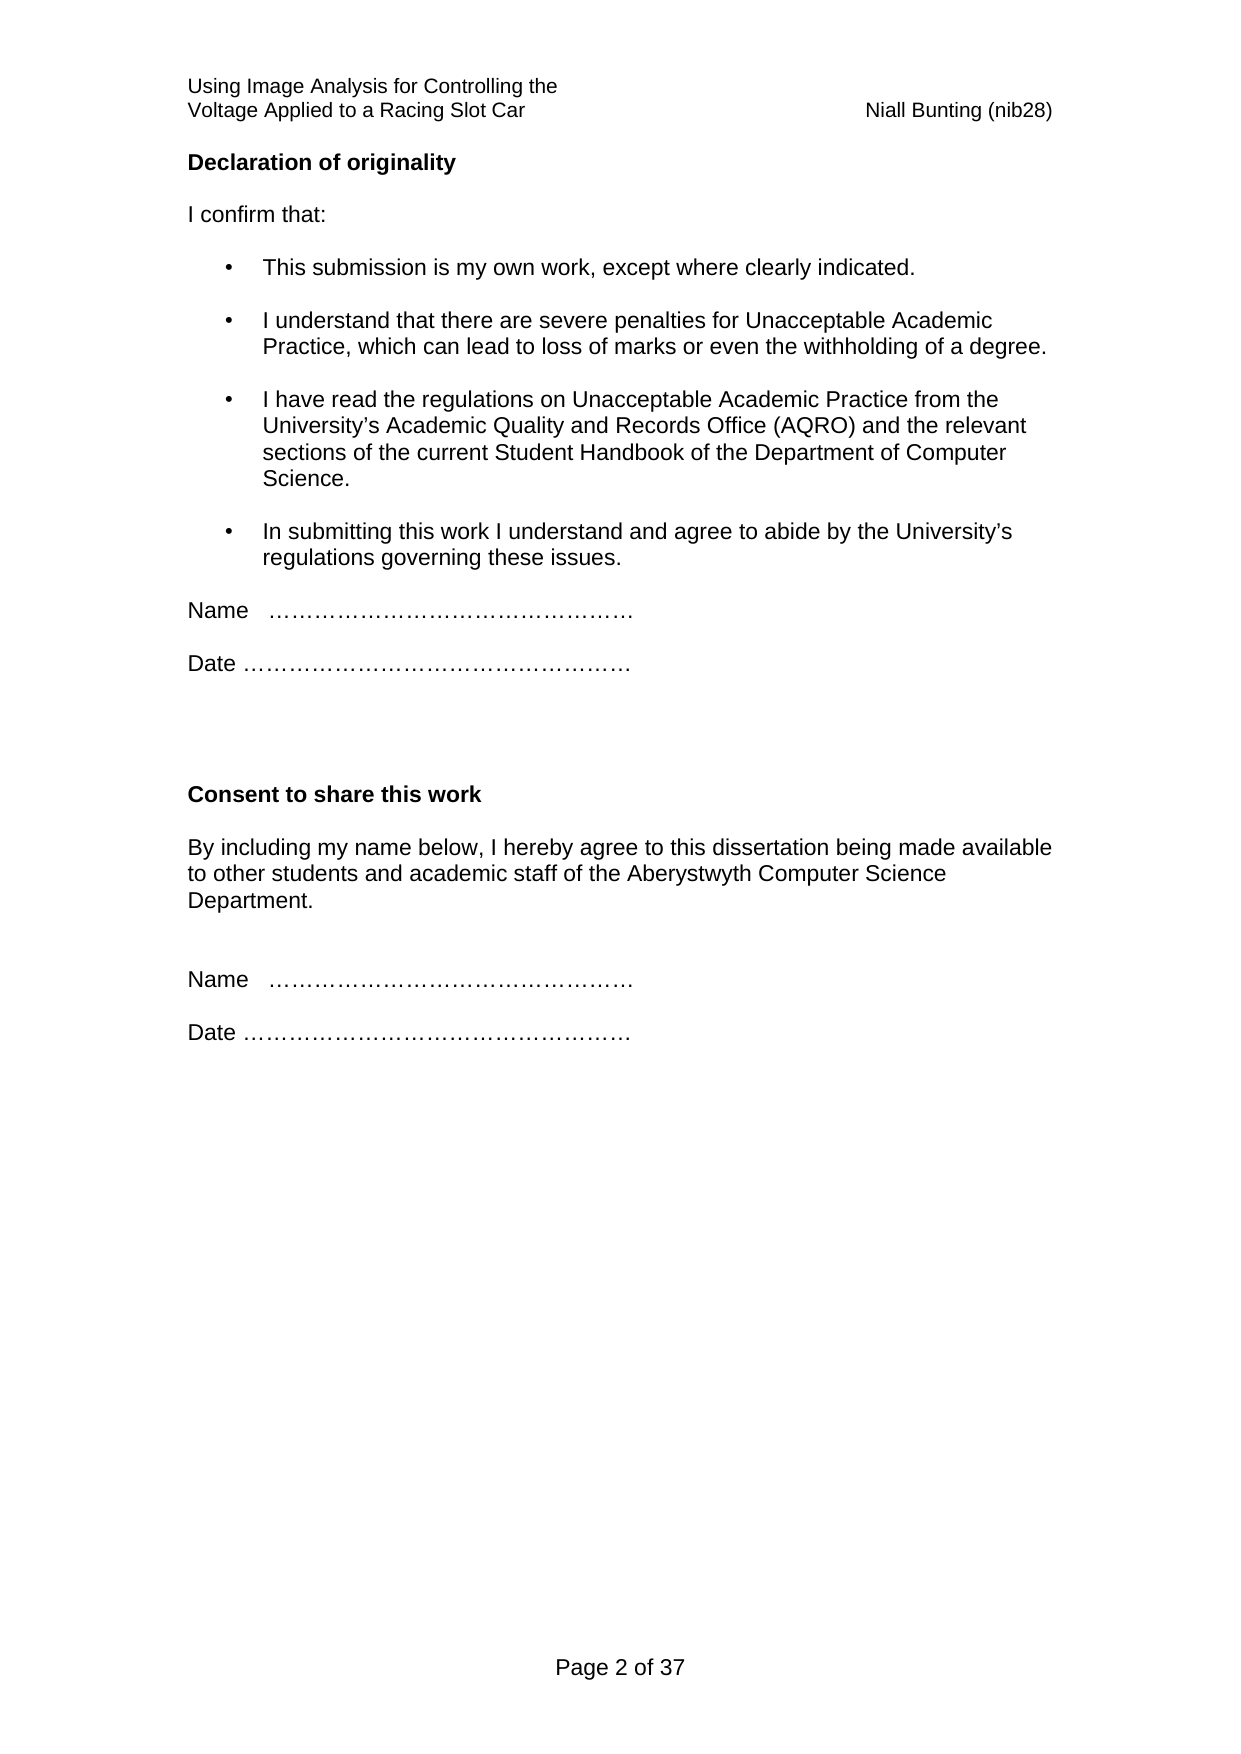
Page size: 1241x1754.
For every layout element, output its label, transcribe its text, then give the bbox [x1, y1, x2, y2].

list This submission is my own work, except where clearly indicated. [225, 254, 1053, 281]
text Name ………………………………………… [187, 597, 1053, 623]
list In submitting this work I understand and agree to abide by the University’s regulations governing these issues. [225, 518, 1053, 570]
text By including my name below, I hereby agree to this dissertation being made available to other students and academic staff of the Aberystwyth Computer Science Department. [187, 834, 1053, 913]
text I confirm that: [187, 201, 1053, 254]
text Name ………………………………………… [187, 966, 1053, 992]
list I have read the regulations on Unacceptable Academic Practice from the University’s Academic Quality and Records Office (AQRO) and the relevant sections of the current Student Handbook of the Department of Computer Science. [225, 386, 1053, 491]
text Declaration of originality [187, 149, 1053, 175]
list I understand that there are severe penalties for Unacceptable Academic Practice, which can lead to loss of marks or even the withholding of a degree. [225, 307, 1053, 359]
text Consent to share this work [187, 781, 1053, 808]
text Date …………………………………………… [187, 649, 1053, 676]
text Date …………………………………………… [187, 1018, 1053, 1045]
